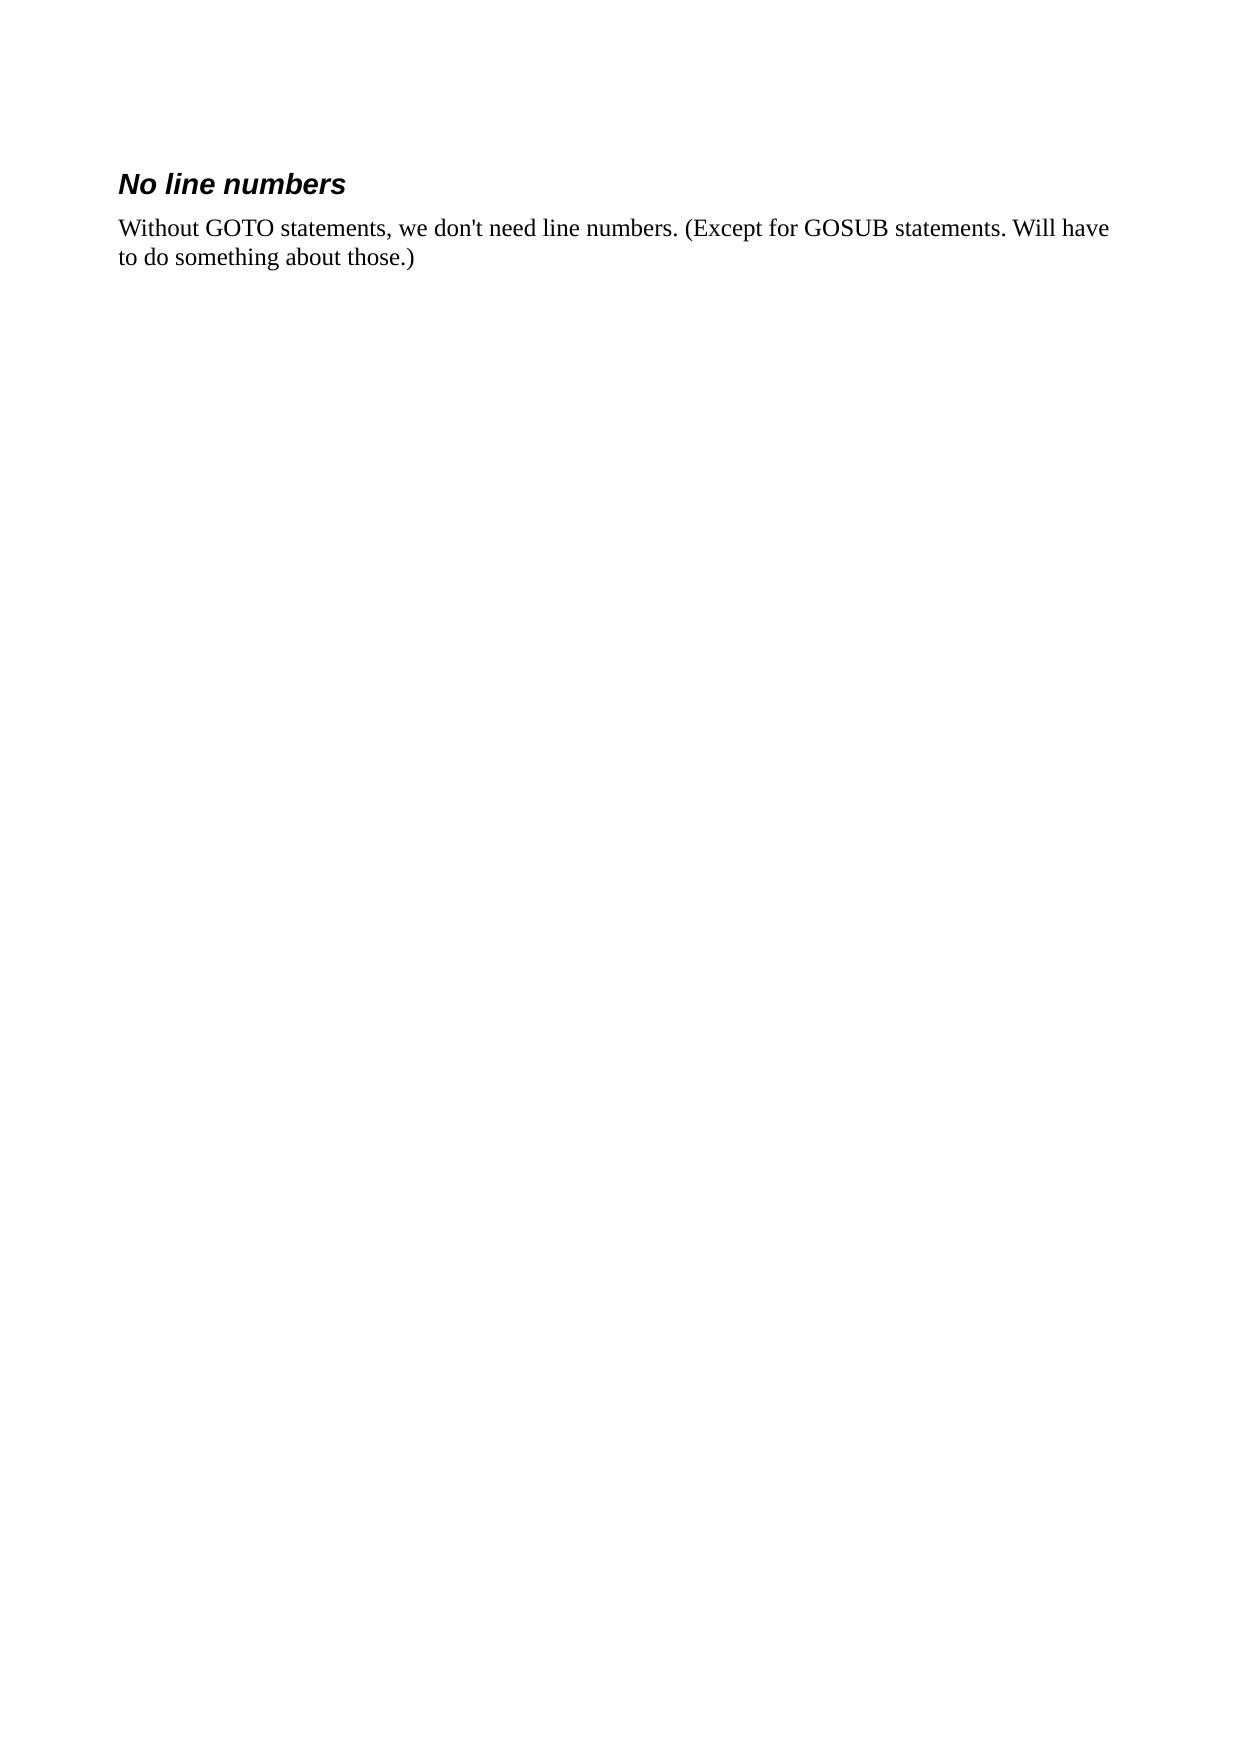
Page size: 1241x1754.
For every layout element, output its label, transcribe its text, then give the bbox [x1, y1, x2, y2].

text Without GOTO statements, we don't need line numbers. (Except for GOSUB statements. Will have to do something about those.) [118, 213, 1122, 270]
subtitle No line numbers [118, 167, 1122, 200]
